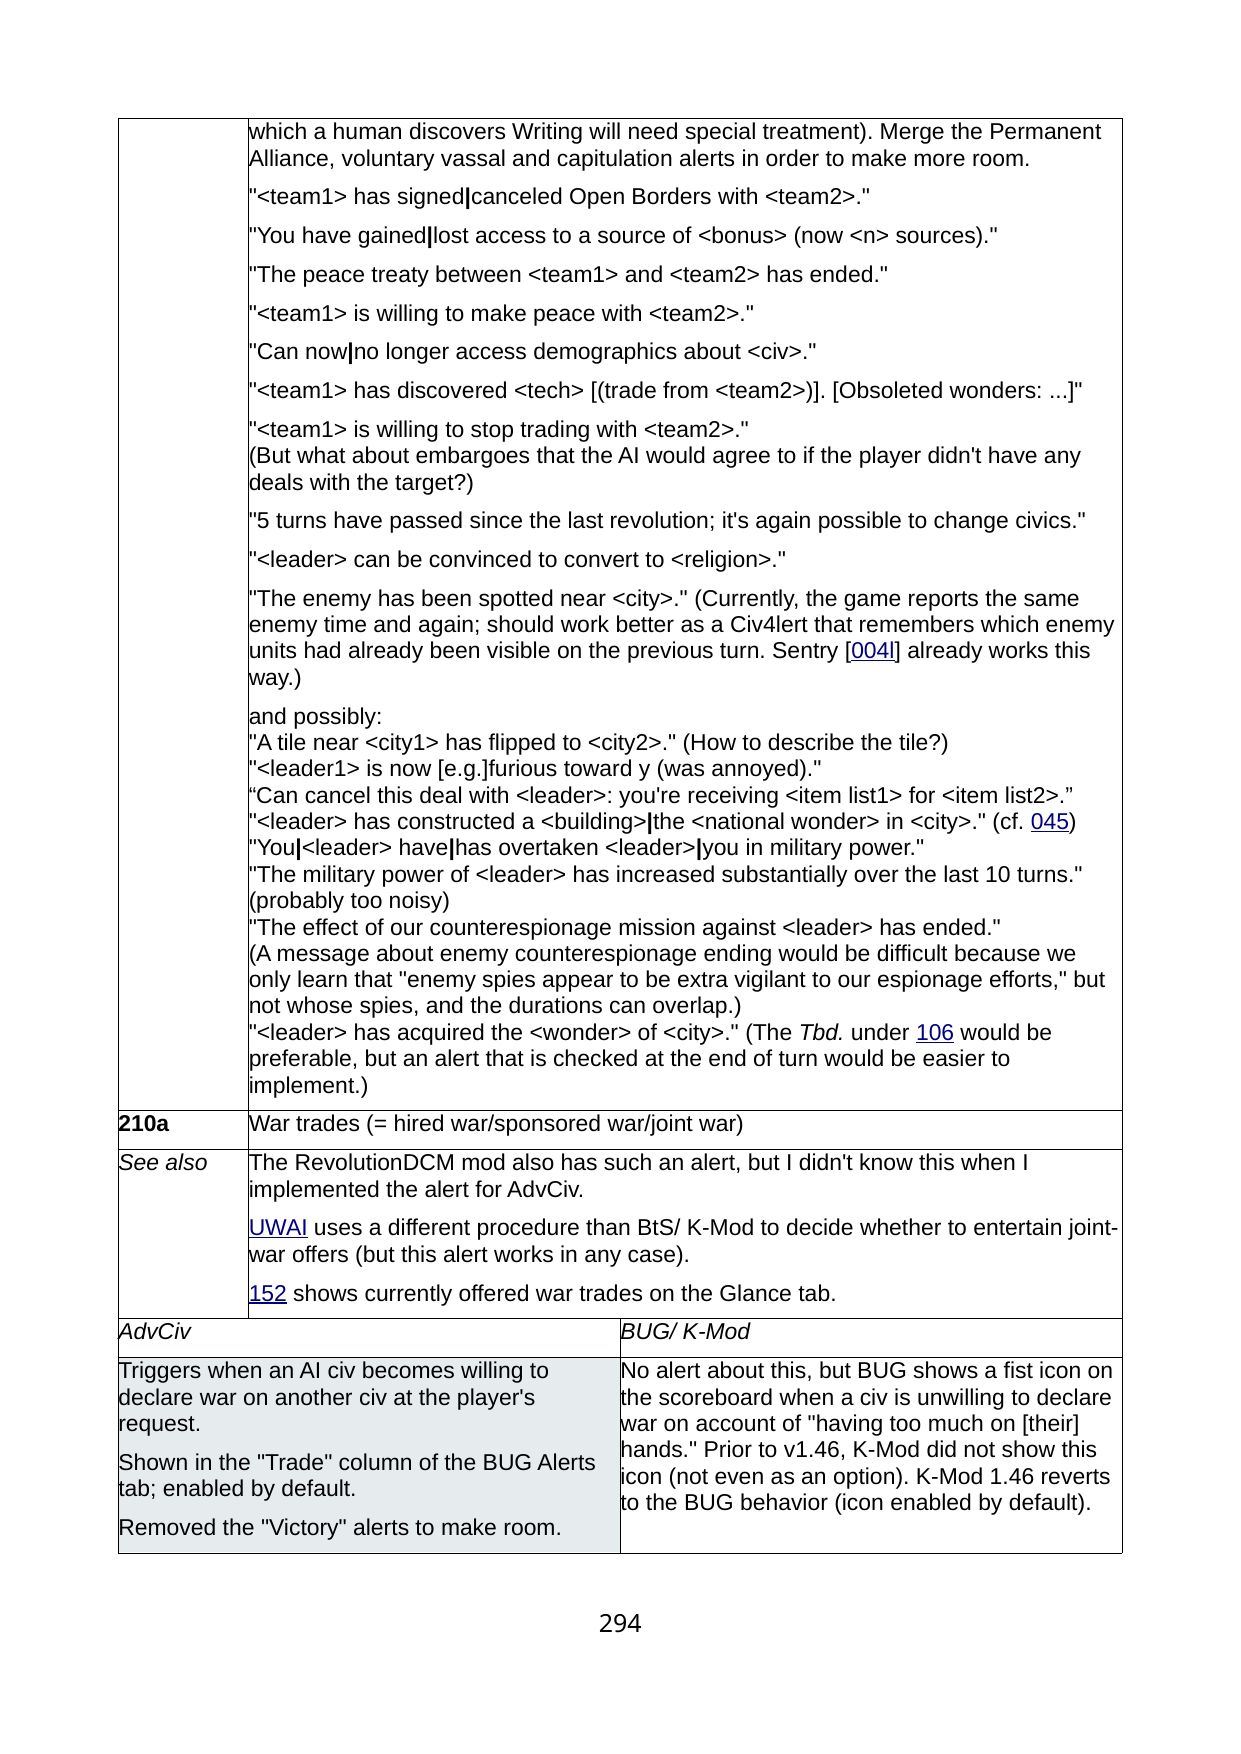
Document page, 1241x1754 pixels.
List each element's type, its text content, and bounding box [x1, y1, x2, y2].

table_cell [119, 119, 248, 1110]
table_cell The RevolutionDCM mod also has such an alert, but I didn't know this when I implemented the alert for AdvCiv. UWAI uses a different procedure than BtS/ K-Mod to decide whether to entertain joint-war offers (but this alert works in any case). 152 shows currently offered war trades on the Glance tab. [249, 1150, 1122, 1318]
table_cell which a human discovers Writing will need special treatment). Merge the Permanent Alliance, voluntary vassal and capitulation alerts in order to make more room. "<team1> has signed|canceled Open Borders with <team2>." "You have gained|lost access to a source of <bonus> (now <n> sources)." "The peace treaty between <team1> and <team2> has ended." "<team1> is willing to make peace with <team2>." "Can now|no longer access demographics about <civ>." "<team1> has discovered <tech> [(trade from <team2>)]. [Obsoleted wonders: ...]" "<team1> is willing to stop trading with <team2>." (But what about embargoes that the AI would agree to if the player didn't have any deals with the target?) "5 turns have passed since the last revolution; it's again possible to change civics." "<leader> can be convinced to convert to <religion>." "The enemy has been spotted near <city>." (Currently, the game reports the same enemy time and again; should work better as a Civ4lert that remembers which enemy units had already been visible on the previous turn. Sentry [004l] already works this way.) and possibly: "A tile near <city1> has flipped to <city2>." (How to describe the tile?) "<leader1> is now [e.g.]furious toward y (was annoyed)." “Can cancel this deal with <leader>: you're receiving <item list1> for <item list2>.” "<leader> has constructed a <building>|the <national wonder> in <city>." (cf. 045) "You|<leader> have|has overtaken <leader>|you in military power." "The military power of <leader> has increased substantially over the last 10 turns." (probably too noisy) "The effect of our counterespionage mission against <leader> has ended." (A message about enemy counterespionage ending would be difficult because we only learn that "enemy spies appear to be extra vigilant to our espionage efforts," but not whose spies, and the durations can overlap.) "<leader> has acquired the <wonder> of <city>." (The Tbd. under 106 would be preferable, but an alert that is checked at the end of turn would be easier to implement.) [249, 119, 1122, 1110]
table_cell 210a [119, 1111, 248, 1149]
table_cell BUG/ K-Mod [621, 1319, 1122, 1357]
table_cell See also [119, 1150, 248, 1318]
table_cell Triggers when an AI civ becomes willing to declare war on another civ at the player's request. Shown in the "Trade" column of the BUG Alerts tab; enabled by default. Removed the "Victory" alerts to make room. [119, 1358, 620, 1552]
table_cell AdvCiv [119, 1319, 620, 1357]
table_cell No alert about this, but BUG shows a fist icon on the scoreboard when a civ is unwilling to declare war on account of "having too much on [their] hands." Prior to v1.46, K-Mod did not show this icon (not even as an option). K-Mod 1.46 reverts to the BUG behavior (icon enabled by default). [621, 1358, 1122, 1552]
table_cell War trades (= hired war/sponsored war/joint war) [249, 1111, 1122, 1149]
